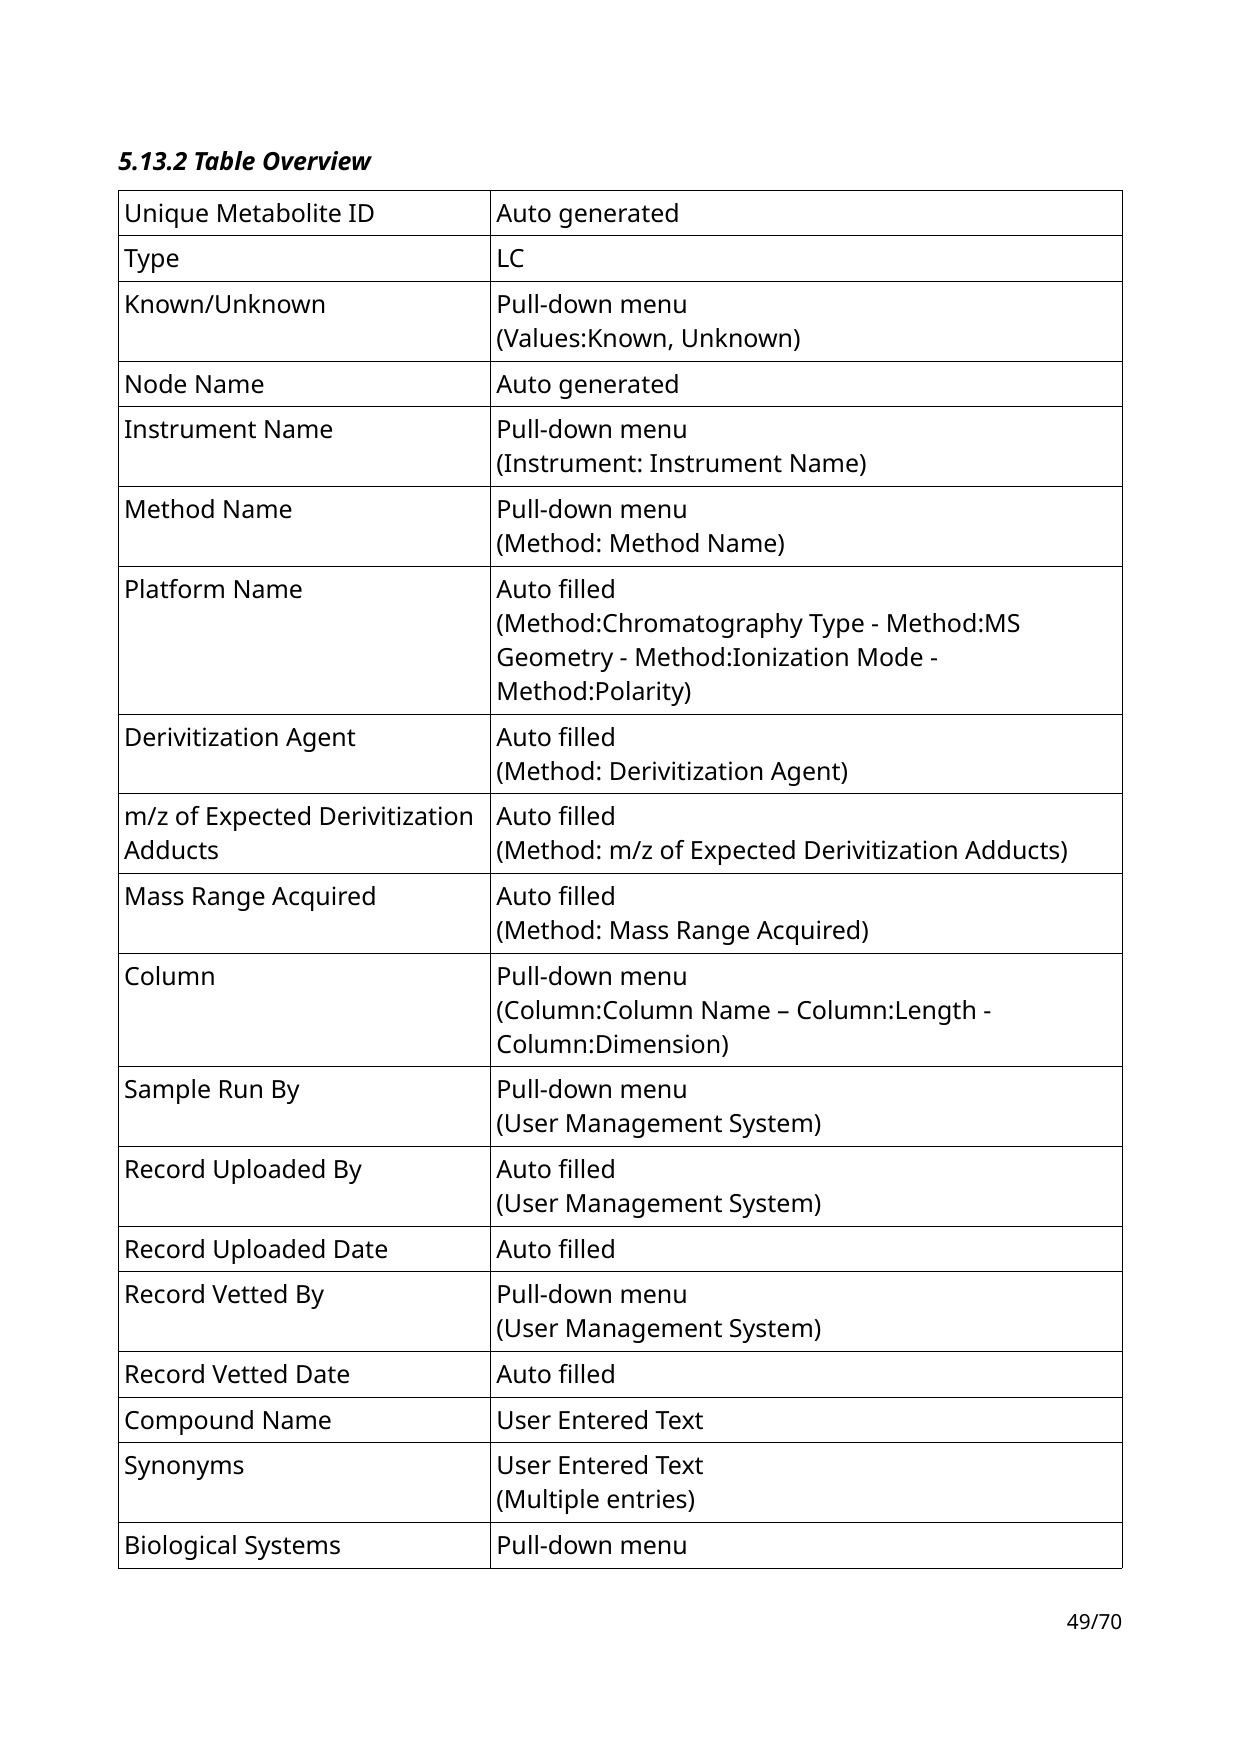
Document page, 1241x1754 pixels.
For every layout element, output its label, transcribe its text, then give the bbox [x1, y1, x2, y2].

table_cell Auto filled [491, 1227, 1122, 1271]
table_cell LC [491, 236, 1122, 281]
table_header Unique Metabolite ID [119, 191, 490, 235]
table_cell Instrument Name [119, 407, 490, 486]
table_header Auto generated [491, 191, 1122, 235]
table_cell Biological Systems [119, 1523, 490, 1567]
table_cell Auto filled (Method: Derivitization Agent) [491, 715, 1122, 793]
table_cell Mass Range Acquired [119, 874, 490, 952]
table_cell Sample Run By [119, 1067, 490, 1146]
table_cell User Entered Text (Multiple entries) [491, 1443, 1122, 1522]
table_cell Record Vetted Date [119, 1352, 490, 1397]
table_cell Record Vetted By [119, 1272, 490, 1351]
table_cell Known/Unknown [119, 282, 490, 361]
table_cell Synonyms [119, 1443, 490, 1522]
table_cell Compound Name [119, 1398, 490, 1442]
table_cell Pull-down menu (User Management System) [491, 1272, 1122, 1351]
table_cell Auto filled (Method:Chromatography Type - Method:MS Geometry - Method:Ionization Mode - Method:Polarity) [491, 567, 1122, 713]
table_cell Auto generated [491, 362, 1122, 406]
table_cell Derivitization Agent [119, 715, 490, 793]
subtitle Table Overview [118, 143, 1122, 177]
table_cell Auto filled (User Management System) [491, 1147, 1122, 1226]
table_cell Node Name [119, 362, 490, 406]
table_cell Column [119, 954, 490, 1066]
table_cell Pull-down menu (Method: Method Name) [491, 487, 1122, 566]
table_cell m/z of Expected Derivitization Adducts [119, 794, 490, 873]
table_cell Platform Name [119, 567, 490, 713]
table_cell Pull-down menu (Column:Column Name – Column:Length - Column:Dimension) [491, 954, 1122, 1066]
table_cell Auto filled (Method: Mass Range Acquired) [491, 874, 1122, 952]
table_cell User Entered Text [491, 1398, 1122, 1442]
table_cell Type [119, 236, 490, 281]
table_cell Auto filled [491, 1352, 1122, 1397]
table_cell Pull-down menu (Instrument: Instrument Name) [491, 407, 1122, 486]
table_cell Record Uploaded By [119, 1147, 490, 1226]
table_cell Pull-down menu (User Management System) [491, 1067, 1122, 1146]
table_cell Pull-down menu (Values:Known, Unknown) [491, 282, 1122, 361]
table_cell Method Name [119, 487, 490, 566]
table_cell Pull-down menu [491, 1523, 1122, 1567]
table_cell Record Uploaded Date [119, 1227, 490, 1271]
table_cell Auto filled (Method: m/z of Expected Derivitization Adducts) [491, 794, 1122, 873]
